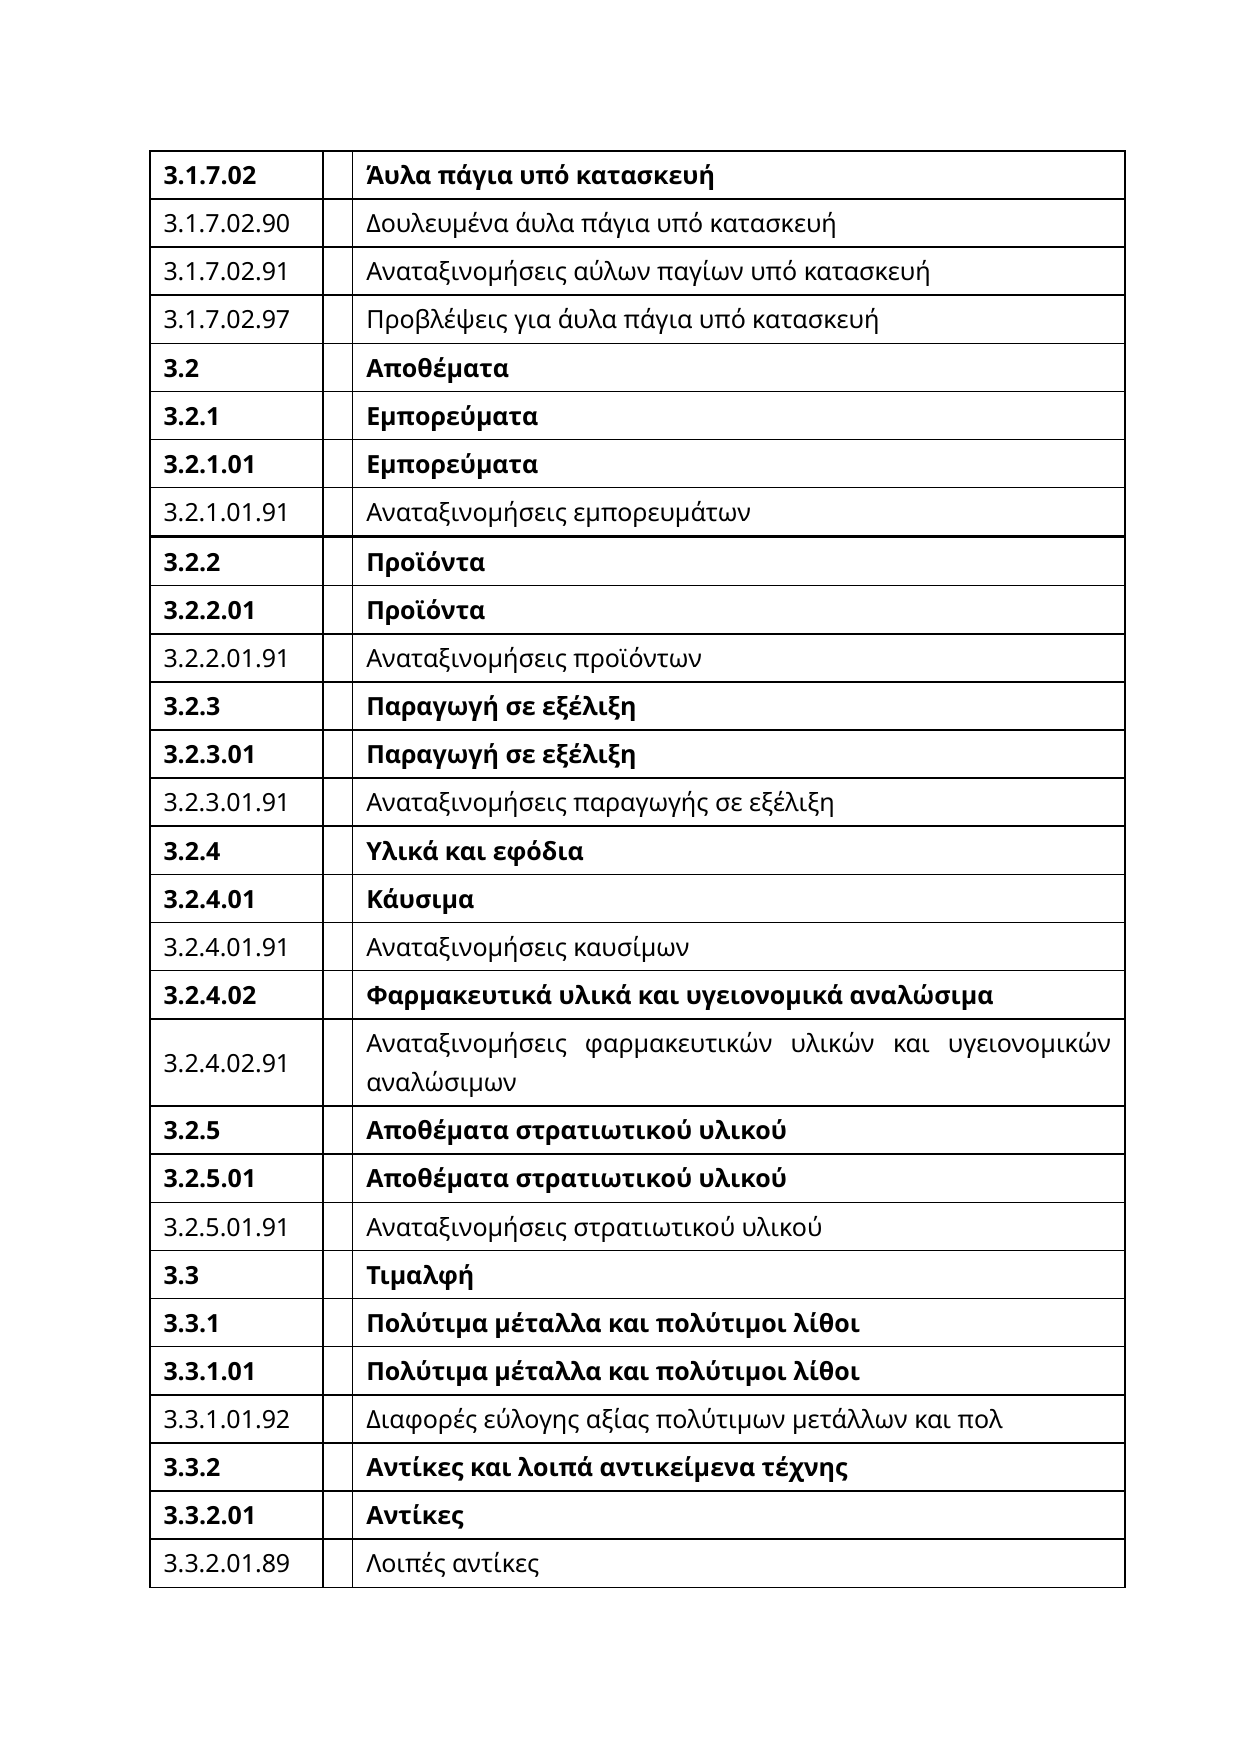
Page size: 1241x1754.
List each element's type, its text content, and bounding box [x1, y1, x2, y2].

table_cell Αναταξινομήσεις αύλων παγίων υπό κατασκευή [353, 248, 1124, 294]
table_cell Υλικά και εφόδια [353, 827, 1124, 873]
table_cell 3.2.4.02 [151, 971, 322, 1018]
table_cell Άυλα πάγια υπό κατασκευή [353, 152, 1124, 198]
table_cell 3.2.4.01.91 [151, 923, 322, 970]
table_cell [324, 488, 352, 535]
table_cell [324, 971, 352, 1018]
table_cell 3.2.4.01 [151, 875, 322, 922]
table_cell [324, 923, 352, 970]
table_cell [324, 440, 352, 487]
table_header [324, 538, 352, 585]
table_cell [324, 1347, 352, 1394]
table_cell [324, 152, 352, 198]
table_cell 3.3 [151, 1251, 322, 1298]
table_cell 3.3.1 [151, 1299, 322, 1346]
table_cell Αναταξινομήσεις στρατιωτικού υλικού [353, 1203, 1124, 1249]
table_cell 3.2.5.01.91 [151, 1203, 322, 1249]
table_cell Εμπορεύματα [353, 440, 1124, 487]
table_cell Αποθέματα στρατιωτικού υλικού [353, 1107, 1124, 1153]
table_cell [324, 1299, 352, 1346]
table_cell 3.2.3.01.91 [151, 779, 322, 825]
table_cell Διαφορές εύλογης αξίας πολύτιμων μετάλλων και πολ [353, 1396, 1124, 1442]
table_cell Λοιπές αντίκες [353, 1540, 1124, 1586]
table_cell 3.2.3.01 [151, 731, 322, 777]
table_cell 3.2.3 [151, 683, 322, 729]
table_cell [324, 296, 352, 342]
table_cell Αποθέματα [353, 344, 1124, 391]
table_cell Τιμαλφή [353, 1251, 1124, 1298]
table_cell 3.1.7.02.91 [151, 248, 322, 294]
table_cell [324, 731, 352, 777]
table_cell Αναταξινομήσεις προϊόντων [353, 635, 1124, 681]
table_cell 3.2.1.01 [151, 440, 322, 487]
table_cell [324, 1251, 352, 1298]
table_cell Φαρμακευτικά υλικά και υγειονομικά αναλώσιμα [353, 971, 1124, 1018]
table_cell 3.3.2.01 [151, 1492, 322, 1538]
table_cell Αναταξινομήσεις εμπορευμάτων [353, 488, 1124, 535]
table_cell 3.2.2.01.91 [151, 635, 322, 681]
table_cell [324, 248, 352, 294]
table_cell 3.3.2 [151, 1444, 322, 1490]
table_cell [324, 344, 352, 391]
table_cell Δουλευμένα άυλα πάγια υπό κατασκευή [353, 200, 1124, 246]
table_cell [324, 200, 352, 246]
table_cell Αντίκες και λοιπά αντικείμενα τέχνης [353, 1444, 1124, 1490]
table_cell [324, 392, 352, 439]
table_cell Παραγωγή σε εξέλιξη [353, 683, 1124, 729]
table_cell [324, 1107, 352, 1153]
table_cell [324, 586, 352, 633]
table_cell 3.2 [151, 344, 322, 391]
table_cell 3.2.4 [151, 827, 322, 873]
table_cell [324, 683, 352, 729]
table_cell 3.2.2.01 [151, 586, 322, 633]
table_cell 3.2.5.01 [151, 1155, 322, 1201]
table_cell Κάυσιμα [353, 875, 1124, 922]
table_header Προϊόντα [353, 538, 1124, 585]
table_cell [324, 1020, 352, 1105]
table_cell 3.1.7.02.97 [151, 296, 322, 342]
table_cell Πολύτιμα μέταλλα και πολύτιμοι λίθοι [353, 1299, 1124, 1346]
table_cell Παραγωγή σε εξέλιξη [353, 731, 1124, 777]
table_cell 3.2.1.01.91 [151, 488, 322, 535]
table_cell [324, 1203, 352, 1249]
table_cell [324, 1540, 352, 1586]
table_cell 3.2.5 [151, 1107, 322, 1153]
table_cell [324, 1155, 352, 1201]
table_cell [324, 827, 352, 873]
table_cell 3.2.4.02.91 [151, 1020, 322, 1105]
table_cell 3.1.7.02.90 [151, 200, 322, 246]
table_cell [324, 1444, 352, 1490]
table_cell Αναταξινομήσεις παραγωγής σε εξέλιξη [353, 779, 1124, 825]
table_cell [324, 1396, 352, 1442]
table_cell 3.3.1.01 [151, 1347, 322, 1394]
table_cell Προϊόντα [353, 586, 1124, 633]
table_cell Αντίκες [353, 1492, 1124, 1538]
table_cell Προβλέψεις για άυλα πάγια υπό κατασκευή [353, 296, 1124, 342]
table_cell Αναταξινομήσεις καυσίμων [353, 923, 1124, 970]
table_cell 3.3.2.01.89 [151, 1540, 322, 1586]
table_header 3.2.2 [151, 538, 322, 585]
table_cell Εμπορεύματα [353, 392, 1124, 439]
table_cell Αποθέματα στρατιωτικού υλικού [353, 1155, 1124, 1201]
table_cell Αναταξινομήσεις φαρμακευτικών υλικών και υγειονομικών αναλώσιμων [353, 1020, 1124, 1105]
table_cell 3.2.1 [151, 392, 322, 439]
table_cell Πολύτιμα μέταλλα και πολύτιμοι λίθοι [353, 1347, 1124, 1394]
table_cell 3.1.7.02 [151, 152, 322, 198]
table_cell [324, 1492, 352, 1538]
table_cell 3.3.1.01.92 [151, 1396, 322, 1442]
table_cell [324, 875, 352, 922]
table_cell [324, 779, 352, 825]
table_cell [324, 635, 352, 681]
